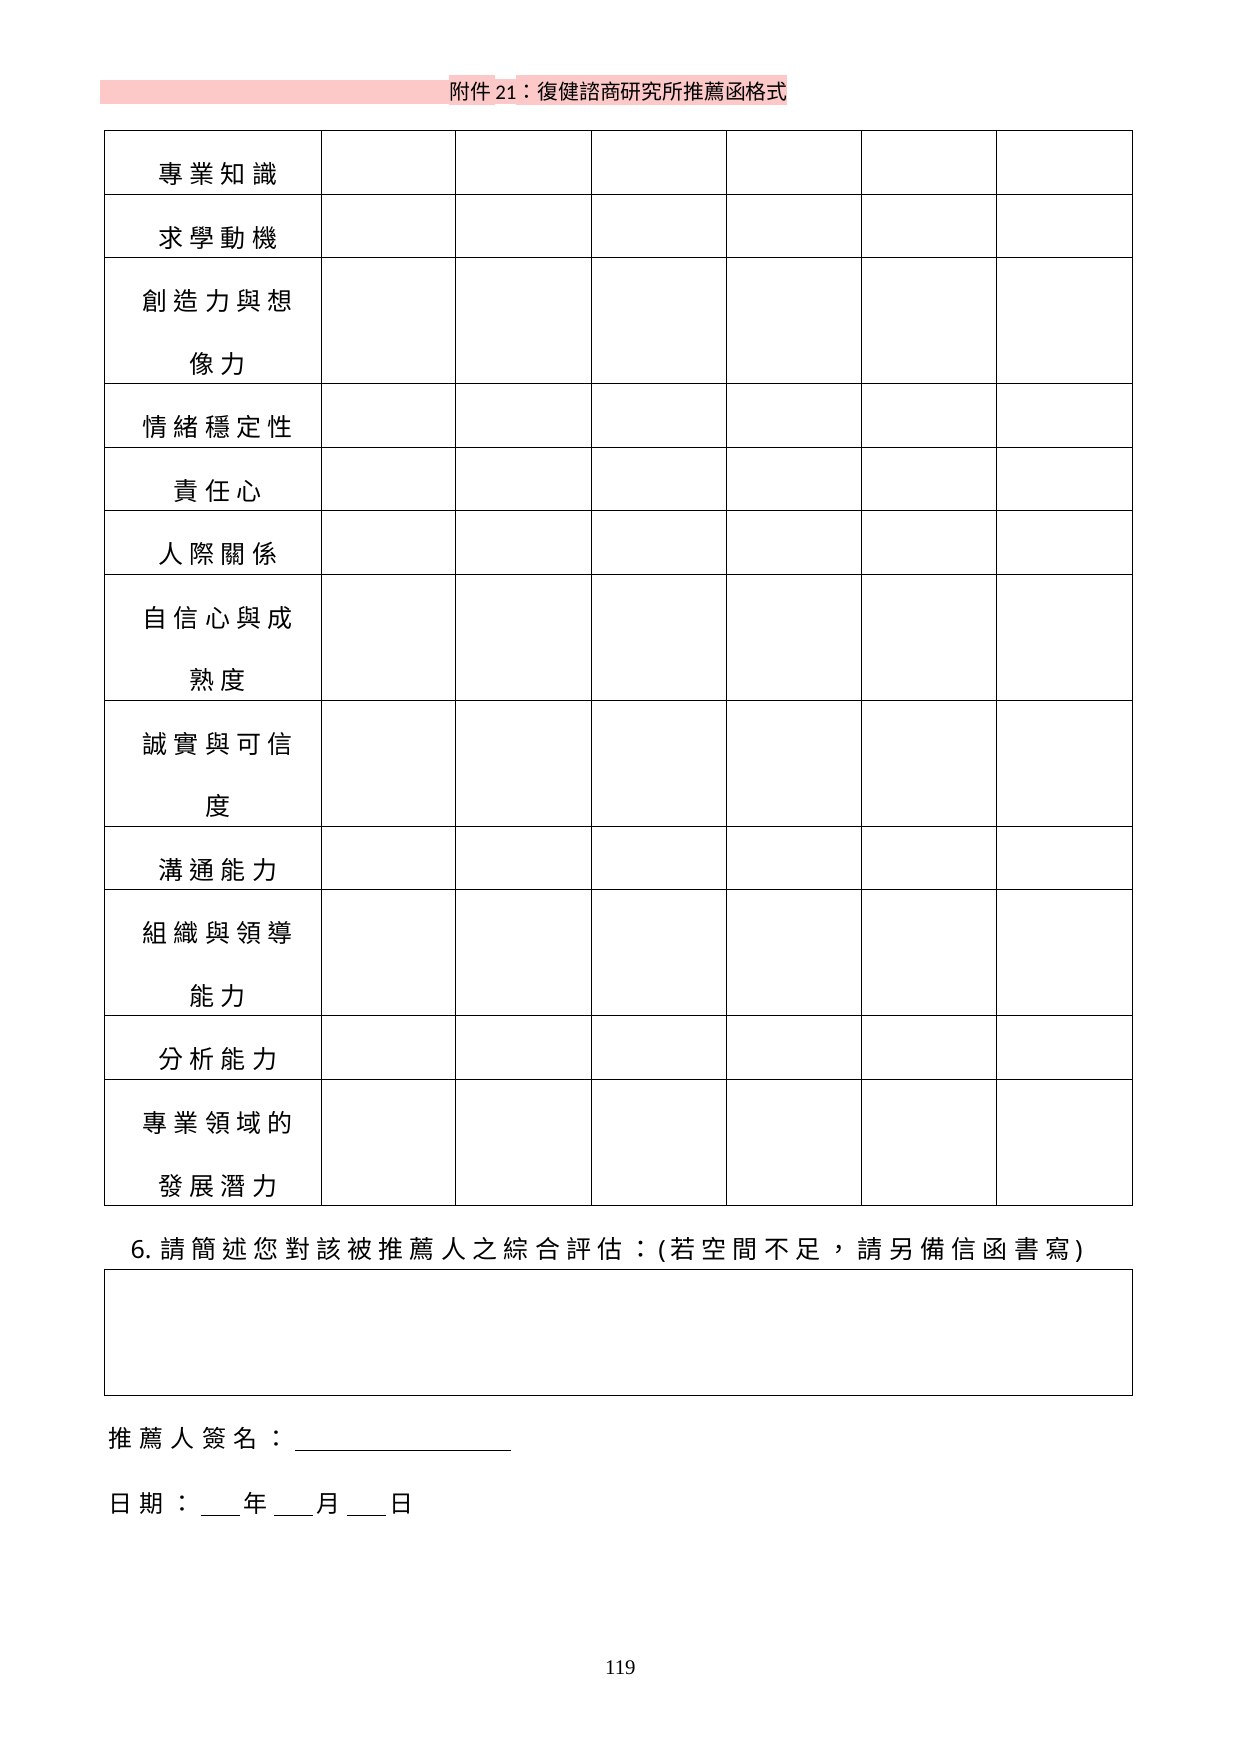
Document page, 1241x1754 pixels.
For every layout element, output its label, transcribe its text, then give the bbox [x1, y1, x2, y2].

table_cell [322, 701, 455, 826]
table_cell [862, 258, 996, 383]
table_cell [592, 258, 726, 383]
table_cell 分析能力 [105, 1016, 321, 1079]
table_cell 專業知識 [105, 131, 321, 193]
table_cell [592, 827, 726, 889]
table_cell [997, 511, 1132, 574]
table_cell [456, 448, 591, 510]
table_cell 自信心與成熟度 [105, 575, 321, 700]
table_cell [997, 827, 1132, 889]
table_cell [592, 575, 726, 700]
table_cell 溝通能力 [105, 827, 321, 889]
table_cell [456, 1016, 591, 1079]
table_cell [862, 131, 996, 193]
table_cell [727, 384, 861, 447]
table_cell 專業領域的發展潛力 [105, 1080, 321, 1205]
table_cell [997, 1080, 1132, 1205]
table_cell [727, 701, 861, 826]
table_cell [727, 827, 861, 889]
table_cell 人際關係 [105, 511, 321, 574]
table_cell [862, 384, 996, 447]
table_cell [997, 575, 1132, 700]
table_cell [727, 258, 861, 383]
table_cell [592, 1080, 726, 1205]
table_cell [862, 701, 996, 826]
table_cell [727, 1016, 861, 1079]
table_cell [456, 258, 591, 383]
table_cell [322, 258, 455, 383]
table_cell [727, 511, 861, 574]
text 推薦人簽名： [104, 1396, 1136, 1458]
table_cell [322, 827, 455, 889]
table_cell [322, 384, 455, 447]
table_cell 求學動機 [105, 195, 321, 257]
table_cell [456, 384, 591, 447]
table_cell [862, 448, 996, 510]
table_cell [592, 1016, 726, 1079]
table_cell [456, 890, 591, 1015]
table_cell [105, 1270, 1132, 1394]
text 日期： 年 月 日 [104, 1458, 1136, 1521]
table_cell [997, 890, 1132, 1015]
table_cell [592, 195, 726, 257]
table_cell [592, 384, 726, 447]
table_cell [322, 575, 455, 700]
table_cell [997, 131, 1132, 193]
table_cell [592, 890, 726, 1015]
table_cell [592, 448, 726, 510]
table_cell [997, 195, 1132, 257]
table_cell [456, 511, 591, 574]
table_cell [456, 1080, 591, 1205]
table_cell [592, 131, 726, 193]
table_cell [456, 827, 591, 889]
table_cell [862, 1016, 996, 1079]
table_cell [456, 131, 591, 193]
table_cell [727, 448, 861, 510]
table_cell [997, 1016, 1132, 1079]
table_cell [456, 701, 591, 826]
table_cell 誠實與可信度 [105, 701, 321, 826]
table_cell [727, 890, 861, 1015]
table_cell [862, 511, 996, 574]
table_cell [727, 131, 861, 193]
table_cell [592, 701, 726, 826]
table_cell [727, 1080, 861, 1205]
table_cell [997, 258, 1132, 383]
table_cell [997, 701, 1132, 826]
table_cell [727, 575, 861, 700]
table_cell 責任心 [105, 448, 321, 510]
table_cell [322, 511, 455, 574]
table_cell [322, 195, 455, 257]
table_cell [997, 448, 1132, 510]
table_cell [727, 195, 861, 257]
table_cell [456, 575, 591, 700]
table_cell [862, 575, 996, 700]
table_cell 組織與領導能力 [105, 890, 321, 1015]
table_cell [322, 1016, 455, 1079]
table_cell [456, 195, 591, 257]
table_cell 創造力與想像力 [105, 258, 321, 383]
table_cell [862, 1080, 996, 1205]
table_cell [862, 195, 996, 257]
table_cell 6.請簡述您對該被推薦人之綜合評估：(若空間不足，請另備信函書寫) [105, 1206, 1132, 1268]
table_cell [592, 511, 726, 574]
table_cell [997, 384, 1132, 447]
table_cell [322, 1080, 455, 1205]
table_cell [322, 131, 455, 193]
table_cell [862, 827, 996, 889]
table_cell [322, 448, 455, 510]
table_cell 情緒穩定性 [105, 384, 321, 447]
table_cell [322, 890, 455, 1015]
table_cell [862, 890, 996, 1015]
